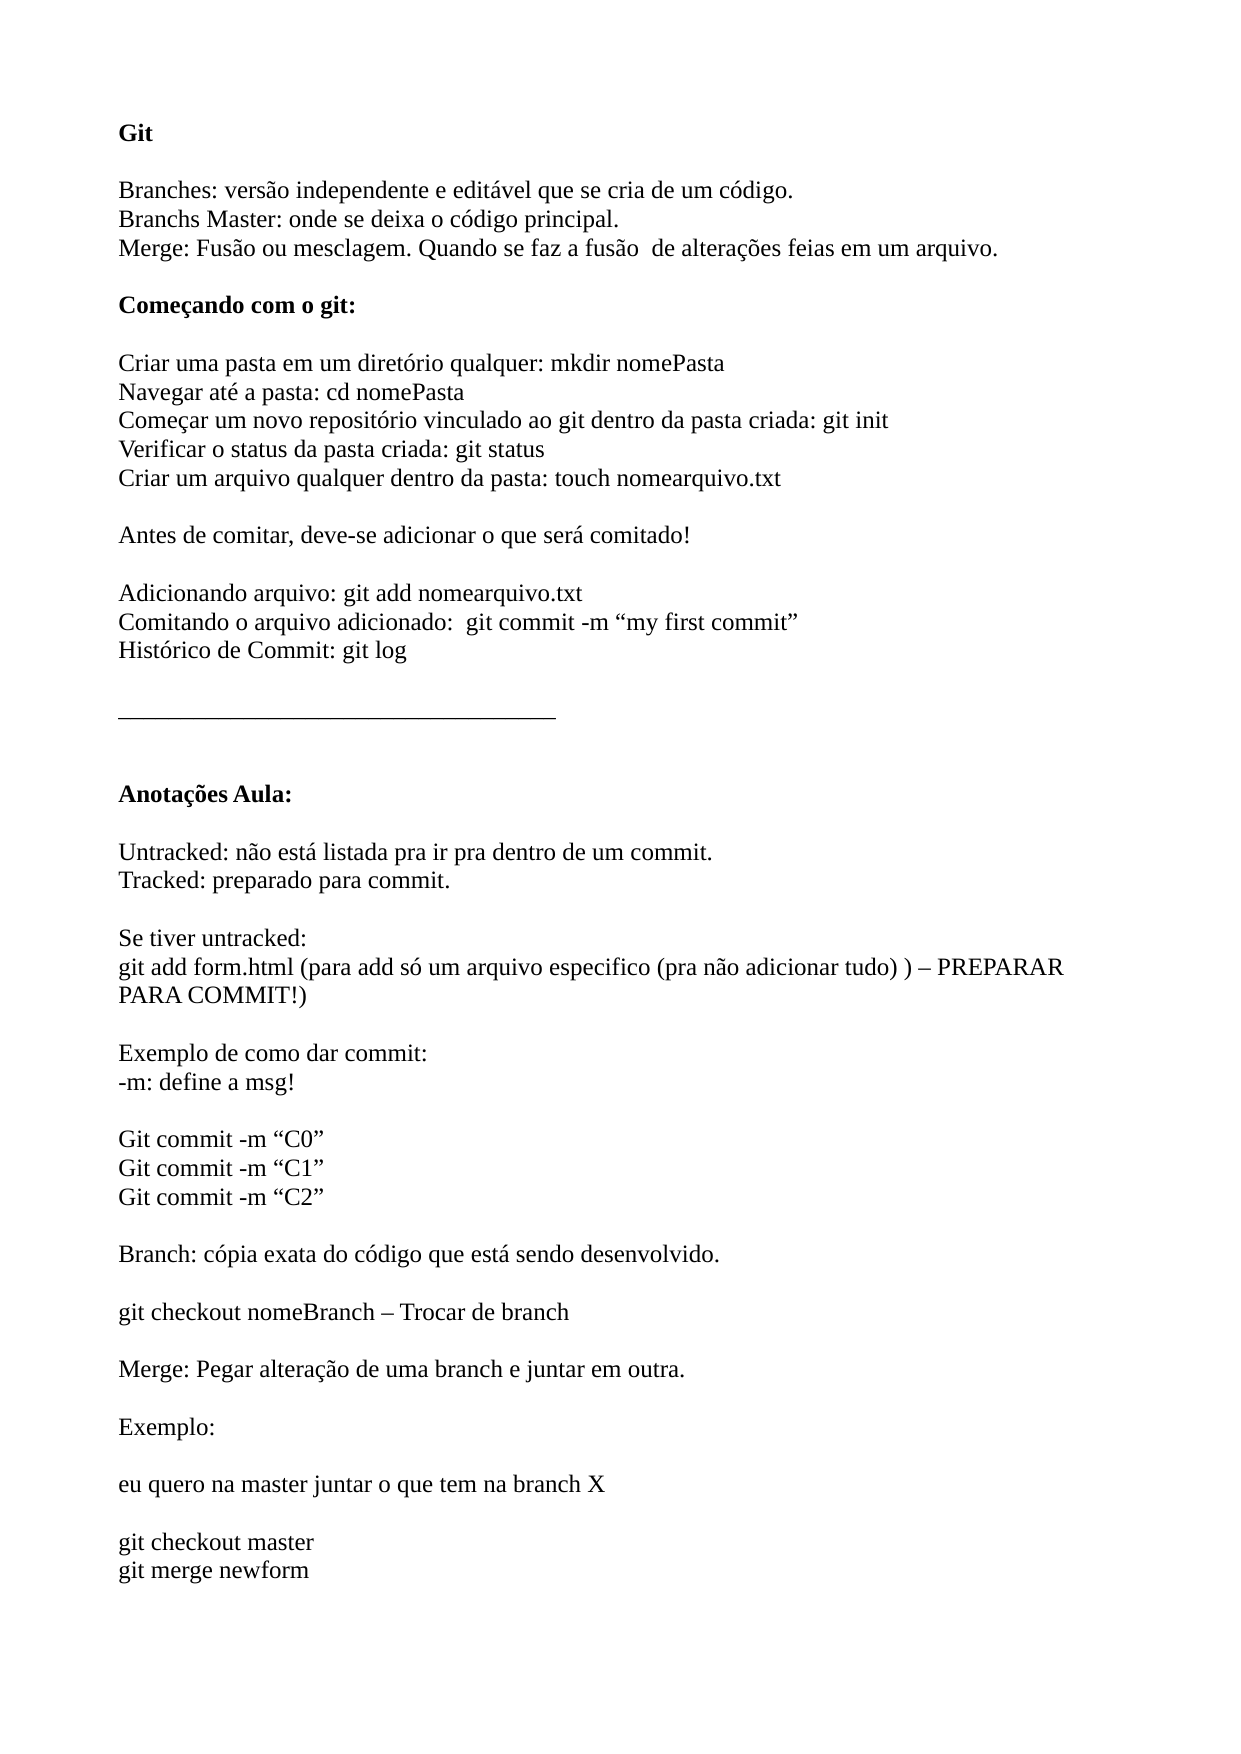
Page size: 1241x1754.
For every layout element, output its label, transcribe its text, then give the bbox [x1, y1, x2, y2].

text Começando com o git: [118, 291, 1122, 348]
text Criar um arquivo qualquer dentro da pasta: touch nomearquivo.txt [118, 463, 1122, 492]
text Comitando o arquivo adicionado: git commit -m “my first commit” [118, 607, 1122, 636]
text Navegar até a pasta: cd nomePasta [118, 377, 1122, 406]
text Adicionando arquivo: git add nomearquivo.txt [118, 578, 1122, 607]
text Branchs Master: onde se deixa o código principal. [118, 204, 1122, 233]
text eu quero na master juntar o que tem na branch X git checkout master [118, 1469, 1122, 1556]
text Antes de comitar, deve-se adicionar o que será comitado! [118, 521, 1122, 549]
text git checkout nomeBranch – Trocar de branch [118, 1268, 1122, 1326]
text Branches: versão independente e editável que se cria de um código. [118, 176, 1122, 204]
text Merge: Pegar alteração de uma branch e juntar em outra. [118, 1354, 1122, 1383]
text git add form.html (para add só um arquivo especifico (pra não adicionar tudo) ) – PREPARAR PARA COMMIT!) [118, 952, 1122, 1009]
text Tracked: preparado para commit. [118, 866, 1122, 894]
text Começar um novo repositório vinculado ao git dentro da pasta criada: git init Verificar o status da pasta criada: git status [118, 406, 1122, 463]
text Se tiver untracked: [118, 923, 1122, 952]
text Histórico de Commit: git log [118, 636, 1122, 664]
text Untracked: não está listada pra ir pra dentro de um commit. [118, 837, 1122, 866]
text Exemplo: [118, 1412, 1122, 1441]
text Exemplo de como dar commit: [118, 1038, 1122, 1067]
text Git commit -m “C2” [118, 1182, 1122, 1211]
text Git [118, 118, 1122, 147]
text Merge: Fusão ou mesclagem. Quando se faz a fusão de alterações feias em um arquivo. [118, 233, 1122, 262]
text ___________________________________ [118, 693, 1122, 722]
text -m: define a msg! [118, 1067, 1122, 1096]
text Branch: cópia exata do código que está sendo desenvolvido. [118, 1239, 1122, 1268]
text Criar uma pasta em um diretório qualquer: mkdir nomePasta [118, 348, 1122, 377]
text Git commit -m “C0” [118, 1124, 1122, 1153]
text Anotações Aula: [118, 779, 1122, 808]
text Git commit -m “C1” [118, 1153, 1122, 1182]
text git merge newform [118, 1556, 1122, 1584]
